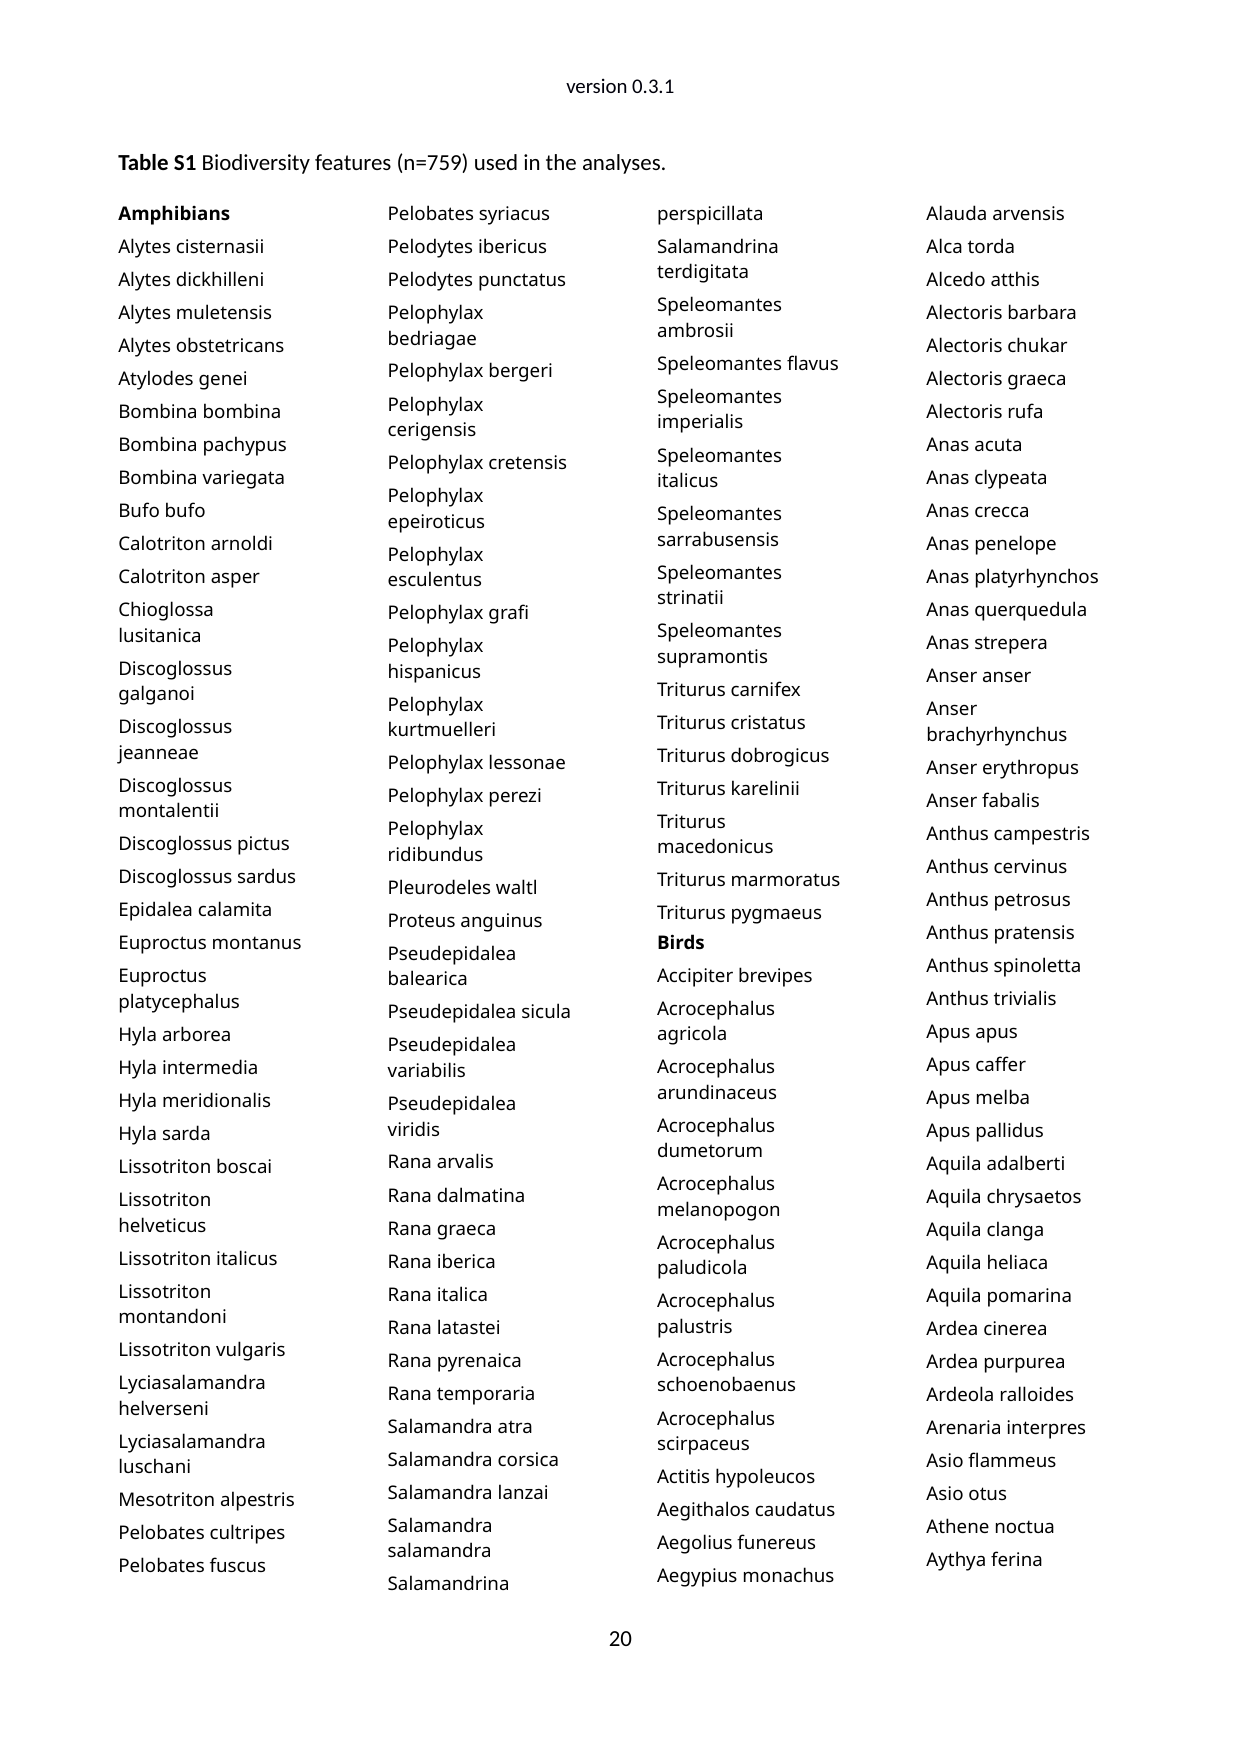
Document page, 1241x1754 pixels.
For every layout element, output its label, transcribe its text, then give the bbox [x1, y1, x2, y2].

table_cell Discoglossus sardus [112, 860, 308, 893]
table_cell Alytes muletensis [112, 296, 308, 328]
table_header Amphibians [112, 196, 308, 229]
table_cell Lyciasalamandra luschani [112, 1424, 308, 1483]
table_cell Alectoris graeca [920, 362, 1116, 394]
table_cell Discoglossus montalentii [112, 768, 308, 827]
table_cell Pelophylax epeiroticus [382, 479, 577, 537]
table_cell Salamandrina terdigitata [651, 230, 847, 288]
table_cell Pelodytes ibericus [382, 230, 577, 262]
table_cell Pelobates fuscus [112, 1549, 308, 1582]
table_cell Anser fabalis [920, 783, 1116, 816]
table_cell Pelophylax hispanicus [382, 629, 577, 687]
table_cell Rana dalmatina [382, 1178, 577, 1211]
table_cell Rana pyrenaica [382, 1343, 577, 1376]
table_cell Actitis hypoleucos [651, 1460, 847, 1493]
table_cell Triturus dobrogicus [651, 738, 847, 771]
table_cell Lissotriton helveticus [112, 1183, 308, 1241]
table_cell Anthus pratensis [920, 915, 1116, 948]
table_cell Anas acuta [920, 428, 1116, 461]
table_cell Bufo bufo [112, 494, 308, 527]
table_cell Bombina bombina [112, 395, 308, 428]
table_cell Pelodytes punctatus [382, 263, 577, 296]
table_cell Speleomantes italicus [651, 438, 847, 497]
table_cell Acrocephalus schoenobaenus [651, 1343, 847, 1401]
table_cell Mesotriton alpestris [112, 1483, 308, 1516]
table_cell Acrocephalus dumetorum [651, 1108, 847, 1167]
table_cell Alectoris barbara [920, 296, 1116, 328]
table_cell Arenaria interpres [920, 1411, 1116, 1444]
table_cell Lissotriton vulgaris [112, 1333, 308, 1366]
table_cell Speleomantes strinatii [651, 555, 847, 614]
table_cell Anthus campestris [920, 816, 1116, 849]
table_cell Salamandra lanzai [382, 1475, 577, 1508]
table_cell Ardea purpurea [920, 1345, 1116, 1378]
table_cell Lissotriton italicus [112, 1241, 308, 1274]
table_cell Triturus pygmaeus Birds [651, 896, 847, 958]
table_cell Alcedo atthis [920, 263, 1116, 296]
table_cell Speleomantes flavus [651, 347, 847, 379]
table_cell Acrocephalus scirpaceus [651, 1401, 847, 1459]
table_cell Calotriton asper [112, 560, 308, 593]
table_cell Hyla sarda [112, 1117, 308, 1149]
table_cell Rana temporaria [382, 1376, 577, 1409]
table_cell Pelophylax perezi [382, 779, 577, 812]
table_cell Triturus cristatus [651, 705, 847, 738]
table_cell Rana graeca [382, 1211, 577, 1244]
table_cell Anas strepera [920, 626, 1116, 659]
table_cell Aegithalos caudatus [651, 1493, 847, 1526]
table_cell Alytes dickhilleni [112, 263, 308, 296]
table_cell Speleomantes sarrabusensis [651, 497, 847, 555]
table_cell Pelophylax cretensis [382, 446, 577, 479]
table_cell Salamandra salamandra [382, 1508, 577, 1567]
table_cell Asio otus [920, 1477, 1116, 1510]
table_cell Pseudepidalea sicula [382, 995, 577, 1028]
table_cell Alytes cisternasii [112, 230, 308, 262]
table_cell Discoglossus jeanneae [112, 710, 308, 768]
table_cell Salamandra atra [382, 1409, 577, 1442]
table_cell Rana iberica [382, 1244, 577, 1277]
table_cell Calotriton arnoldi [112, 527, 308, 560]
table_cell Aquila chrysaetos [920, 1180, 1116, 1213]
table_cell Anthus cervinus [920, 849, 1116, 882]
table_cell Discoglossus pictus [112, 827, 308, 860]
table_cell Euproctus montanus [112, 926, 308, 959]
table_cell Pelobates cultripes [112, 1516, 308, 1549]
table_cell Hyla meridionalis [112, 1084, 308, 1117]
table_cell Chioglossa lusitanica [112, 593, 308, 651]
table_cell Athene noctua [920, 1510, 1116, 1543]
table_cell Apus melba [920, 1081, 1116, 1113]
table_cell Aquila adalberti [920, 1147, 1116, 1179]
table_cell Acrocephalus paludicola [651, 1225, 847, 1284]
table_cell Pelophylax kurtmuelleri [382, 687, 577, 746]
table_cell Pseudepidalea viridis [382, 1087, 577, 1145]
table_cell Acrocephalus palustris [651, 1284, 847, 1342]
table_cell Alectoris chukar [920, 329, 1116, 362]
table_cell Aquila pomarina [920, 1279, 1116, 1312]
table_cell Triturus carnifex [651, 672, 847, 705]
table_cell Bombina variegata [112, 461, 308, 494]
table_cell Acrocephalus agricola [651, 991, 847, 1050]
table_cell Ardea cinerea [920, 1312, 1116, 1345]
table_cell Pelophylax grafi [382, 596, 577, 629]
table_cell Atylodes genei [112, 362, 308, 394]
table_cell Aquila clanga [920, 1213, 1116, 1246]
table_cell Pleurodeles waltl [382, 870, 577, 903]
table_cell Anser anser [920, 659, 1116, 692]
table_cell Triturus karelinii [651, 771, 847, 804]
table_cell Alectoris rufa [920, 395, 1116, 428]
table_cell Speleomantes supramontis [651, 614, 847, 672]
table_cell Anser brachyrhynchus [920, 692, 1116, 750]
table_cell Alca torda [920, 230, 1116, 262]
table_cell Asio flammeus [920, 1444, 1116, 1477]
table_cell Anas platyrhynchos [920, 560, 1116, 593]
table_cell Bombina pachypus [112, 428, 308, 461]
table_cell Apus caffer [920, 1048, 1116, 1081]
table_cell Anas querquedula [920, 593, 1116, 626]
table_cell Alauda arvensis [920, 196, 1116, 229]
table_cell Speleomantes imperialis [651, 380, 847, 438]
table_cell Ardeola ralloides [920, 1378, 1116, 1411]
table_cell Anser erythropus [920, 750, 1116, 783]
table_cell Aythya ferina [920, 1543, 1116, 1576]
table_cell Pseudepidalea balearica [382, 936, 577, 995]
table_cell Epidalea calamita [112, 893, 308, 926]
table_cell Pelophylax esculentus [382, 537, 577, 596]
table_cell Lyciasalamandra helverseni [112, 1366, 308, 1424]
table_cell Discoglossus galganoi [112, 651, 308, 710]
table_cell Triturus marmoratus [651, 863, 847, 896]
table_cell Rana arvalis [382, 1145, 577, 1178]
table_cell Salamandrina [382, 1567, 577, 1596]
table_cell Acrocephalus arundinaceus [651, 1050, 847, 1108]
table_cell Anas penelope [920, 527, 1116, 560]
text Table S1 Biodiversity features (n=759) used in the analyses. [118, 148, 1122, 176]
table_cell Pelophylax ridibundus [382, 812, 577, 870]
table_cell Pseudepidalea variabilis [382, 1028, 577, 1087]
table_cell Alytes obstetricans [112, 329, 308, 362]
table_cell Euproctus platycephalus [112, 959, 308, 1017]
table_cell Triturus macedonicus [651, 804, 847, 863]
table_cell Acrocephalus melanopogon [651, 1167, 847, 1225]
table_cell Hyla arborea [112, 1018, 308, 1051]
table_cell Pelophylax cerigensis [382, 387, 577, 446]
table_cell Anthus petrosus [920, 883, 1116, 915]
table_cell Proteus anguinus [382, 904, 577, 936]
table_cell Apus apus [920, 1015, 1116, 1047]
table_cell Anthus trivialis [920, 981, 1116, 1014]
table_cell Apus pallidus [920, 1114, 1116, 1147]
table_cell Anas crecca [920, 494, 1116, 527]
table_cell Anthus spinoletta [920, 949, 1116, 981]
table_cell Aegolius funereus [651, 1526, 847, 1559]
table_cell Lissotriton boscai [112, 1150, 308, 1183]
table_cell Rana italica [382, 1277, 577, 1310]
table_cell Accipiter brevipes [651, 958, 847, 991]
table_cell Aegypius monachus [651, 1559, 847, 1592]
table_cell Pelophylax bedriagae [382, 296, 577, 354]
table_cell Lissotriton montandoni [112, 1274, 308, 1333]
table_cell Aquila heliaca [920, 1246, 1116, 1279]
table_cell Anas clypeata [920, 461, 1116, 494]
table_cell Rana latastei [382, 1310, 577, 1343]
table_cell Pelophylax lessonae [382, 746, 577, 779]
table_cell perspicillata [651, 196, 847, 229]
table_cell Hyla intermedia [112, 1051, 308, 1083]
table_cell Speleomantes ambrosii [651, 288, 847, 347]
table_cell Salamandra corsica [382, 1442, 577, 1475]
table_cell Pelophylax bergeri [382, 354, 577, 387]
table_cell Pelobates syriacus [382, 196, 577, 229]
